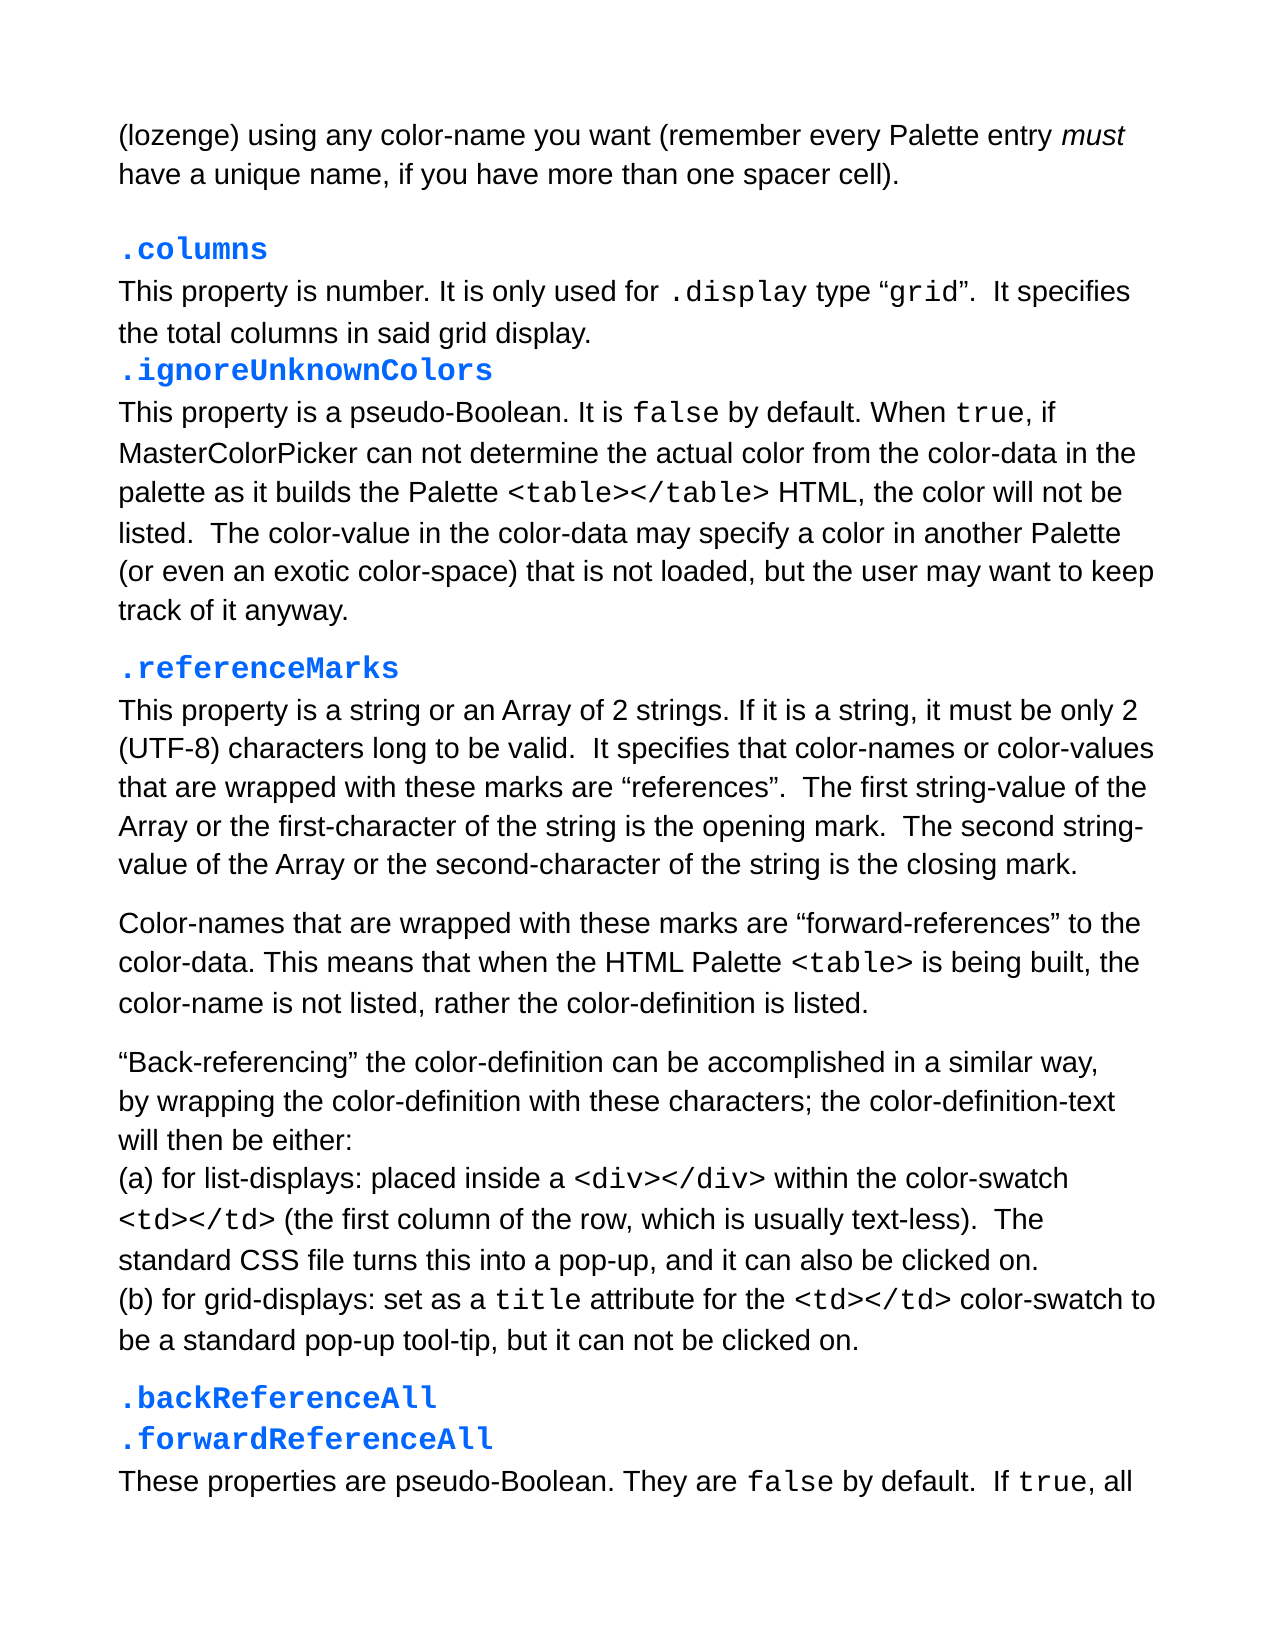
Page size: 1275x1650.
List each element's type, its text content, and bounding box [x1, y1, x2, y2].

text (lozenge) using any color-name you want (remember every Palette entry must have a unique name, if you have more than one spacer cell). [118, 118, 1157, 190]
text This property is number. It is only used for .display type “grid”. It specifies the total columns in said grid display. [118, 274, 1157, 349]
text .forwardReferenceAll [118, 1423, 1157, 1459]
text .referenceMarks [118, 652, 1157, 688]
text “Back-referencing” the color-definition can be accomplished in a similar way, by wrapping the color-definition with these characters; the color-definition-text will then be either: (a) for list-displays: placed inside a <div></div> within the color-swatch <td></td> (the first column of the row, which is usually text-less). The standard CSS file turns this into a pop-up, and it can also be clicked on. (b) for grid-displays: set as a title attribute for the <td></td> color-swatch to be a standard pop-up tool-tip, but it can not be clicked on. [118, 1046, 1157, 1357]
text This property is a string or an Array of 2 strings. If it is a string, it must be only 2 (UTF-8) characters long to be valid. It specifies that color-names or color-values that are wrapped with these marks are “references”. The first string-value of the Array or the first-character of the string is the opening mark. The second string-value of the Array or the second-character of the string is the closing mark. [118, 693, 1157, 881]
text These properties are pseudo-Boolean. They are false by default. If true, all [118, 1464, 1157, 1500]
text This property is a pseudo-Boolean. It is false by default. When true, if MasterColorPicker can not determine the actual color from the color-data in the palette as it builds the Palette <table></table> HTML, the color will not be listed. The color-value in the color-data may specify a color in another Palette (or even an exotic color-space) that is not loaded, but the user may want to keep track of it anyway. [118, 395, 1157, 626]
text .columns [118, 234, 1157, 269]
text Color-names that are wrapped with these marks are “forward-references” to the color-data. This means that when the HTML Palette <table> is being built, the color-name is not listed, rather the color-definition is listed. [118, 906, 1157, 1020]
text .backReferenceAll [118, 1382, 1157, 1418]
text .ignoreUnknownColors [118, 354, 1157, 389]
